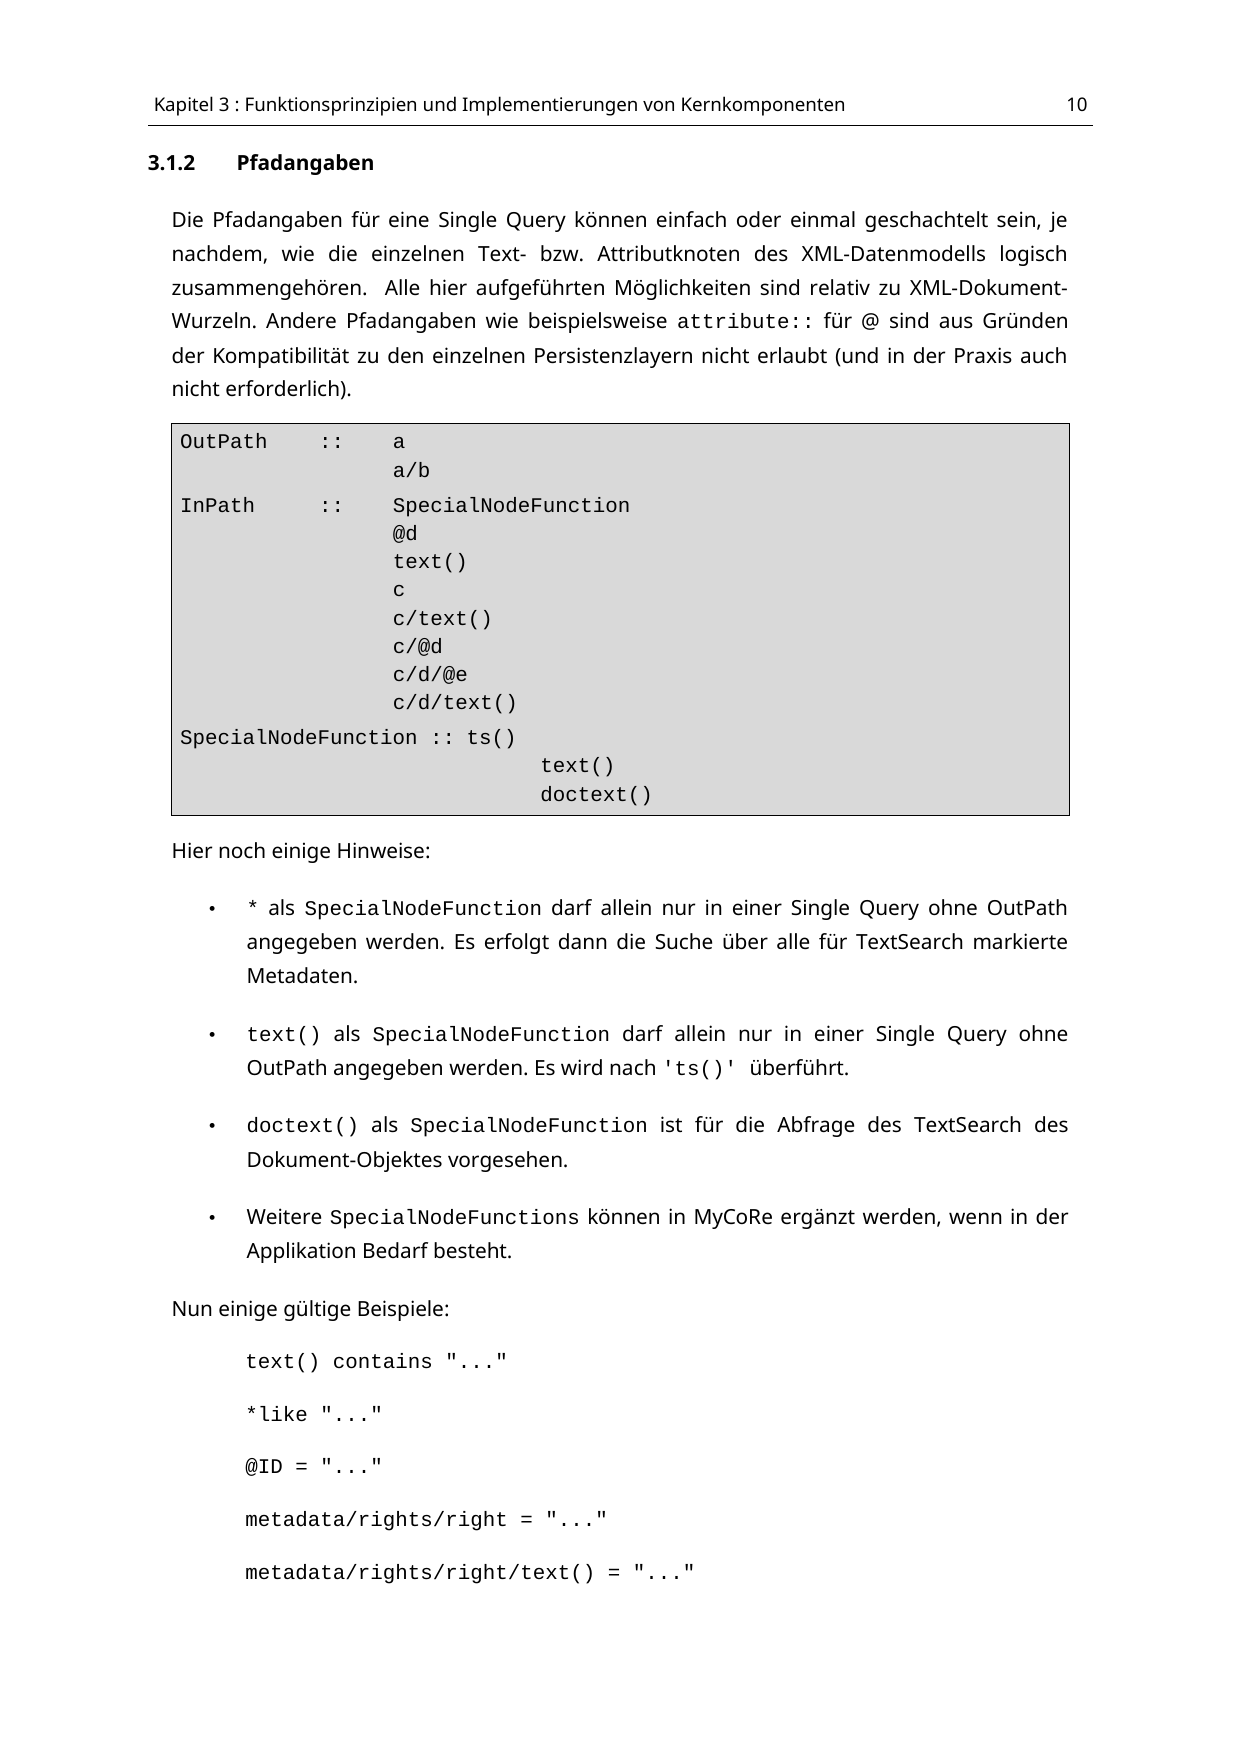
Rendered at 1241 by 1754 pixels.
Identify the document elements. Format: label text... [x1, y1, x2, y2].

text Nun einige gültige Beispiele: [171, 1294, 1069, 1322]
list * als SpecialNodeFunction darf allein nur in einer Single Query ohne OutPath angegeben werden. Es erfolgt dann die Suche über alle für TextSearch markierte Metadaten. [209, 893, 1069, 989]
text InPath :: SpecialNodeFunction @d text() c c/text() c/@d c/d/@e c/d/text() [172, 486, 1069, 716]
text text() contains "..." [171, 1351, 1069, 1375]
list Weitere SpecialNodeFunctions können in MyCoRe ergänzt werden, wenn in der Applikation Bedarf besteht. [209, 1202, 1069, 1264]
list text() als SpecialNodeFunction darf allein nur in einer Single Query ohne OutPath angegeben werden. Es wird nach 'ts()' überführt. [209, 1019, 1069, 1081]
text SpecialNodeFunction :: ts() text() doctext() [172, 719, 1069, 815]
text Die Pfadangaben für eine Single Query können einfach oder einmal geschachtelt sein, je nachdem, wie die einzelnen Text- bzw. Attributknoten des XML-Datenmodells logisch zusammengehören. Alle hier aufgeführten Möglichkeiten sind relativ zu XML-Dokument-Wurzeln. Andere Pfadangaben wie beispielsweise attribute:: für @ sind aus Gründen der Kompatibilität zu den einzelnen Persistenzlayern nicht erlaubt (und in der Praxis auch nicht erforderlich). [171, 205, 1069, 403]
list doctext() als SpecialNodeFunction ist für die Abfrage des TextSearch des Dokument-Objektes vorgesehen. [209, 1111, 1069, 1173]
text metadata/rights/right = "..." [171, 1509, 1069, 1533]
subtitle Pfadangaben [148, 148, 1092, 176]
text Hier noch einige Hinweise: [171, 836, 1069, 864]
text metadata/rights/right/text() = "..." [171, 1562, 1069, 1586]
text OutPath :: a a/b [172, 424, 1069, 483]
text *like "..." [171, 1404, 1069, 1427]
text @ID = "..." [171, 1457, 1069, 1480]
